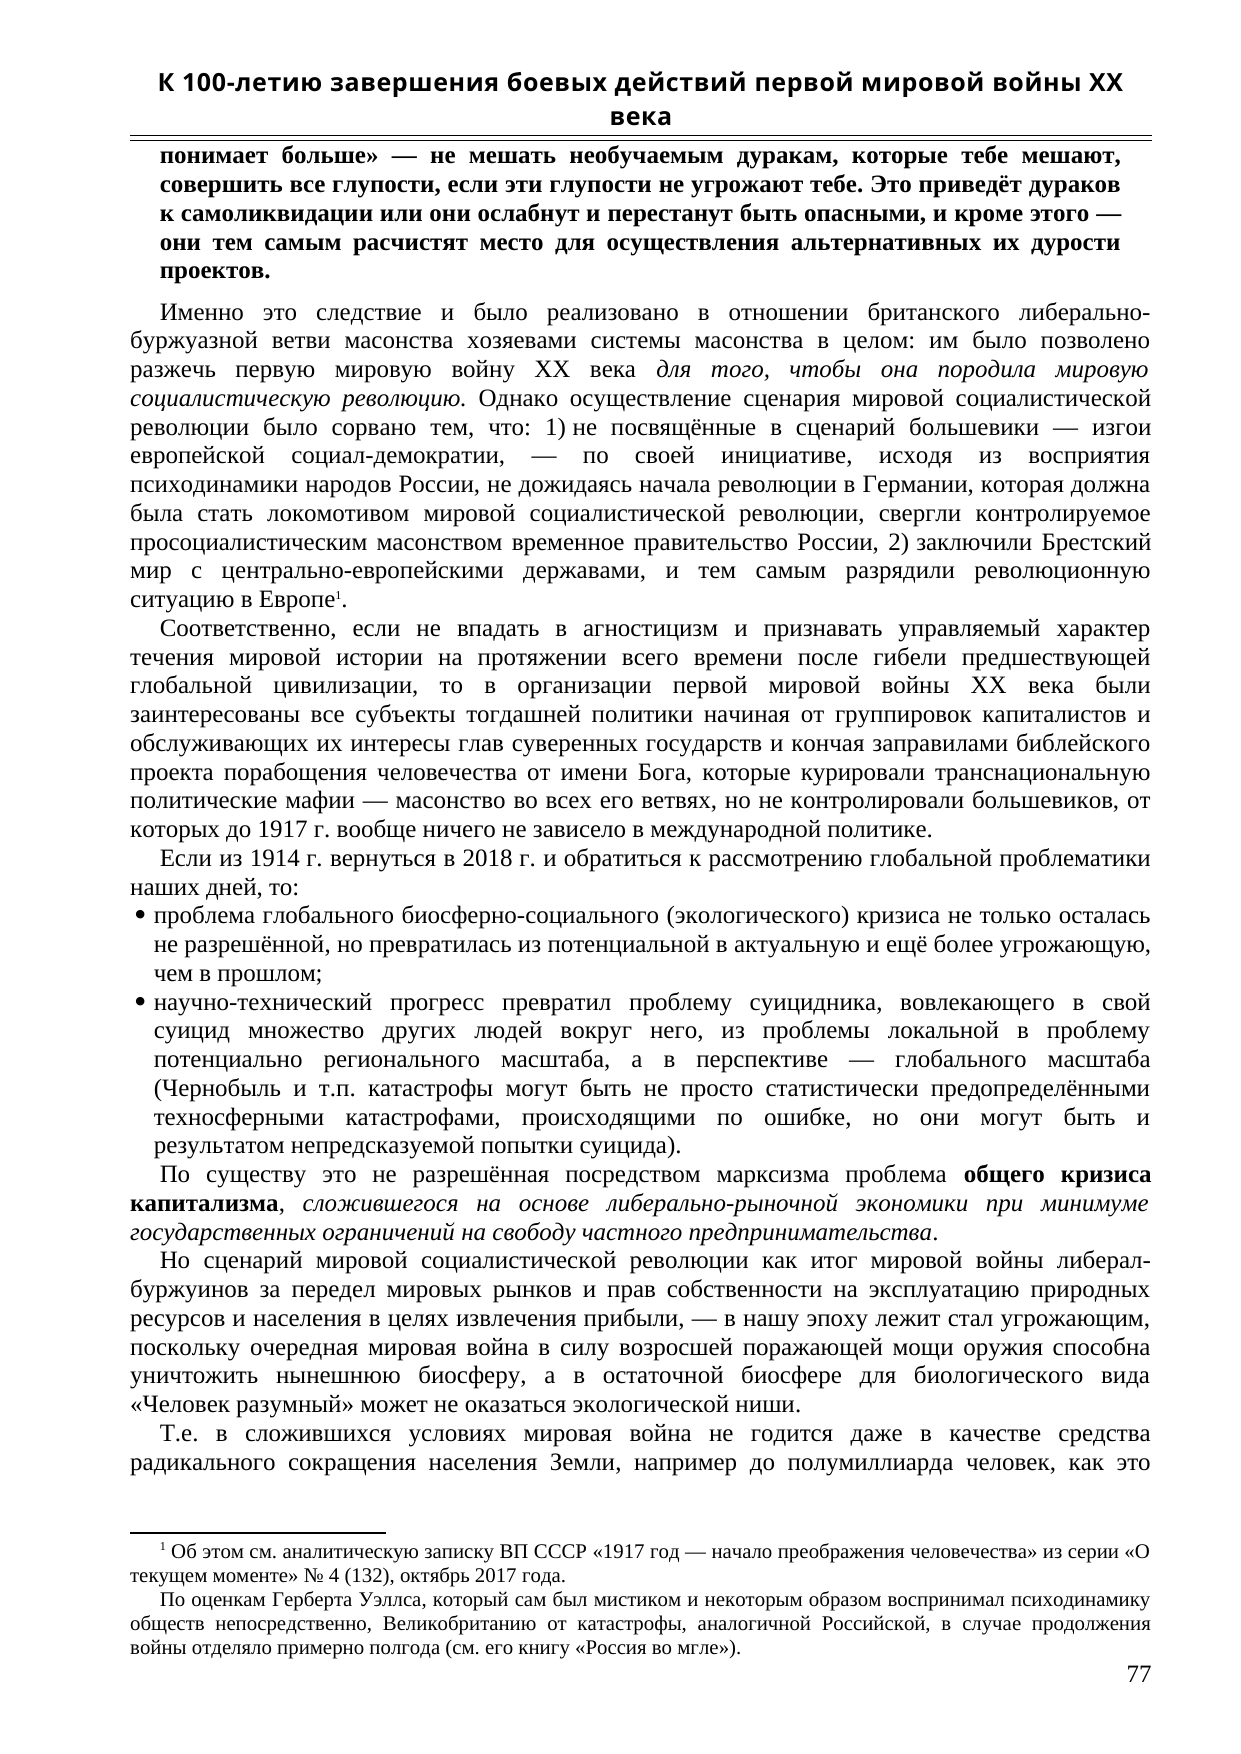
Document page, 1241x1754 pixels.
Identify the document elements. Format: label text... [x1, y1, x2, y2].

list научно-технический прогресс превратил проблему суицидника, вовлекающего в свой суицид множество других людей вокруг него, из проблемы локальной в проблему потенциально регионального масштаба, а в перспективе — глобального масштаба (Чернобыль и т.п. катастрофы могут быть не просто статистически предопределёнными техносферными катастрофами, происходящими по ошибке, но они могут быть и результатом непредсказуемой попытки суицида). [136, 987, 1152, 1159]
text Об этом см. аналитическую записку ВП СССР «1917 год — начало преображения человечества» из серии «О текущем моменте» № 4 (132), октябрь 2017 года. [130, 1539, 1152, 1587]
text Именно это следствие и было реализовано в отношении британского либерально-буржуазной ветви масонства хозяевами системы масонства в целом: им было позволено разжечь первую мировую войну ХХ века для того, чтобы она породила мировую социалистическую революцию. Однако осуществление сценария мировой социалистической революции было сорвано тем, что: 1) не посвящённые в сценарий большевики — изгои европейской социал-демократии, — по своей инициативе, исходя из восприятия психодинамики народов России, не дожидаясь начала революции в Германии, которая должна была стать локомотивом мировой социалистической революции, свергли контролируемое просоциалистическим масонством временное правительство России, 2) заключили Брестский мир с центрально-европейскими державами, и тем самым разрядили революционную ситуацию в Европе. [130, 297, 1152, 613]
text Если из 1914 г. вернуться в 2018 г. и обратиться к рассмотрению глобальной проблематики наших дней, то: [130, 843, 1152, 901]
text По существу это не разрешённая посредством марксизма проблема общего кризиса капитализма, сложившегося на основе либерально-рыночной экономики при минимуме государственных ограничений на свободу частного предпринимательства. [130, 1159, 1152, 1246]
text понимает больше» — не мешать необучаемым дуракам, которые тебе мешают, совершить все глупости, если эти глупости не угрожают тебе. Это приведёт дураков к самоликвидации или они ослабнут и перестанут быть опасными, и кроме этого — они тем самым расчистят место для осуществления альтернативных их дурости проектов. [159, 141, 1122, 284]
text По оценкам Герберта Уэллса, который сам был мистиком и некоторым образом воспринимал психодинамику обществ непосредственно, Великобританию от катастрофы, аналогичной Российской, в случае продолжения войны отделяло примерно полгода (см. его книгу «Россия во мгле»). [130, 1587, 1152, 1659]
text Т.е. в сложившихся условиях мировая война не годится даже в качестве средства радикального сокращения населения Земли, например до полумиллиарда человек, как это [130, 1418, 1152, 1476]
text Но сценарий мировой социалистической революции как итог мировой войны либерал-буржуинов за передел мировых рынков и прав собственности на эксплуатацию природных ресурсов и населения в целях извлечения прибыли, — в нашу эпоху лежит стал угрожающим, поскольку очередная мировая война в силу возросшей поражающей мощи оружия способна уничтожить нынешнюю биосферу, а в остаточной биосфере для биологического вида «Человек разумный» может не оказаться экологической ниши. [130, 1246, 1152, 1418]
list проблема глобального биосферно-социального (экологического) кризиса не только осталась не разрешённой, но превратилась из потенциальной в актуальную и ещё более угрожающую, чем в прошлом; [136, 901, 1152, 987]
text Соответственно, если не впадать в агностицизм и признавать управляемый характер течения мировой истории на протяжении всего времени после гибели предшествующей глобальной цивилизации, то в организации первой мировой войны ХХ века были заинтересованы все субъекты тогдашней политики начиная от группировок капиталистов и обслуживающих их интересы глав суверенных государств и кончая заправилами библейского проекта порабощения человечества от имени Бога, которые курировали транснациональную политические мафии — масонство во всех его ветвях, но не контролировали большевиков, от которых до 1917 г. вообще ничего не зависело в международной политике. [130, 613, 1152, 843]
